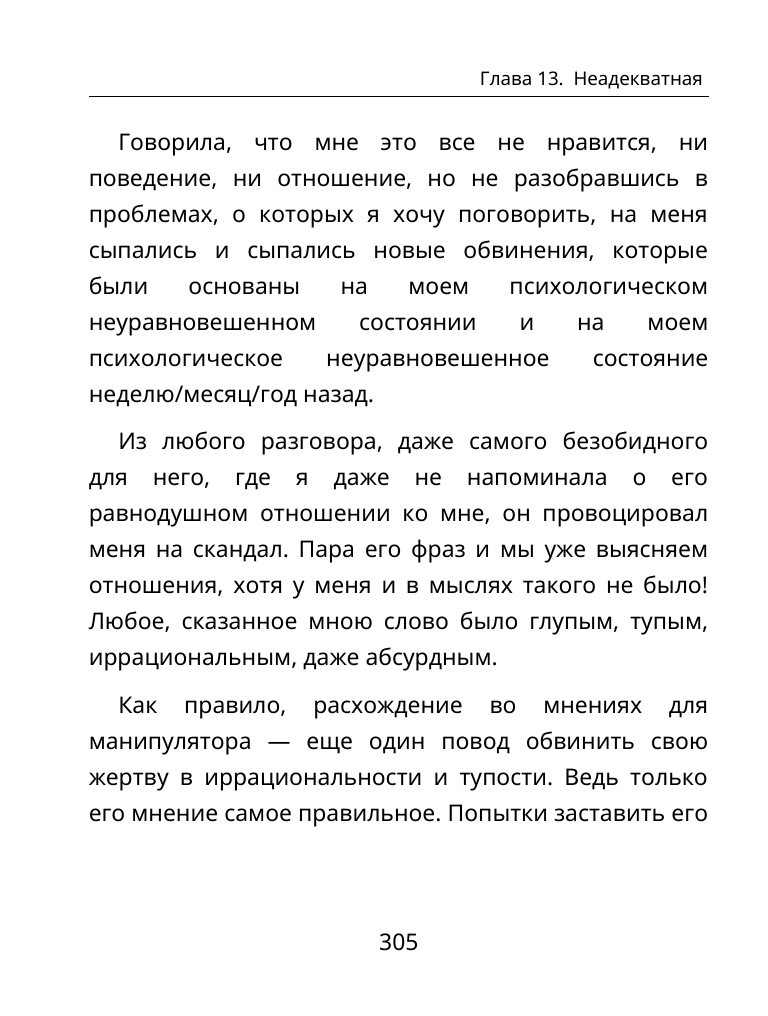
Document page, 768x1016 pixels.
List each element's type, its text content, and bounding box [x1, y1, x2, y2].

text Как правило, расхождение во мнениях для манипулятора — еще один повод обвинить свою жертву в иррациональности и тупости. Ведь только его мнение самое правильное. Попытки заставить его [88, 689, 709, 828]
text Говорила, что мне это все не нравится, ни поведение, ни отношение, но не разобравшись в проблемах, о которых я хочу поговорить, на меня сыпались и сыпались новые обвинения, которые были основаны на моем психологическом неуравновешенном состоянии и на моем психологическое неуравновешенное состояние неделю/месяц/год назад. [88, 126, 709, 409]
text Из любого разговора, даже самого безобидного для него, где я даже не напоминала о его равнодушном отношении ко мне, он провоцировал меня на скандал. Пара его фраз и мы уже выясняем отношения, хотя у меня и в мыслях такого не было! Любое, сказанное мною слово было глупым, тупым, иррациональным, даже абсурдным. [88, 425, 709, 672]
